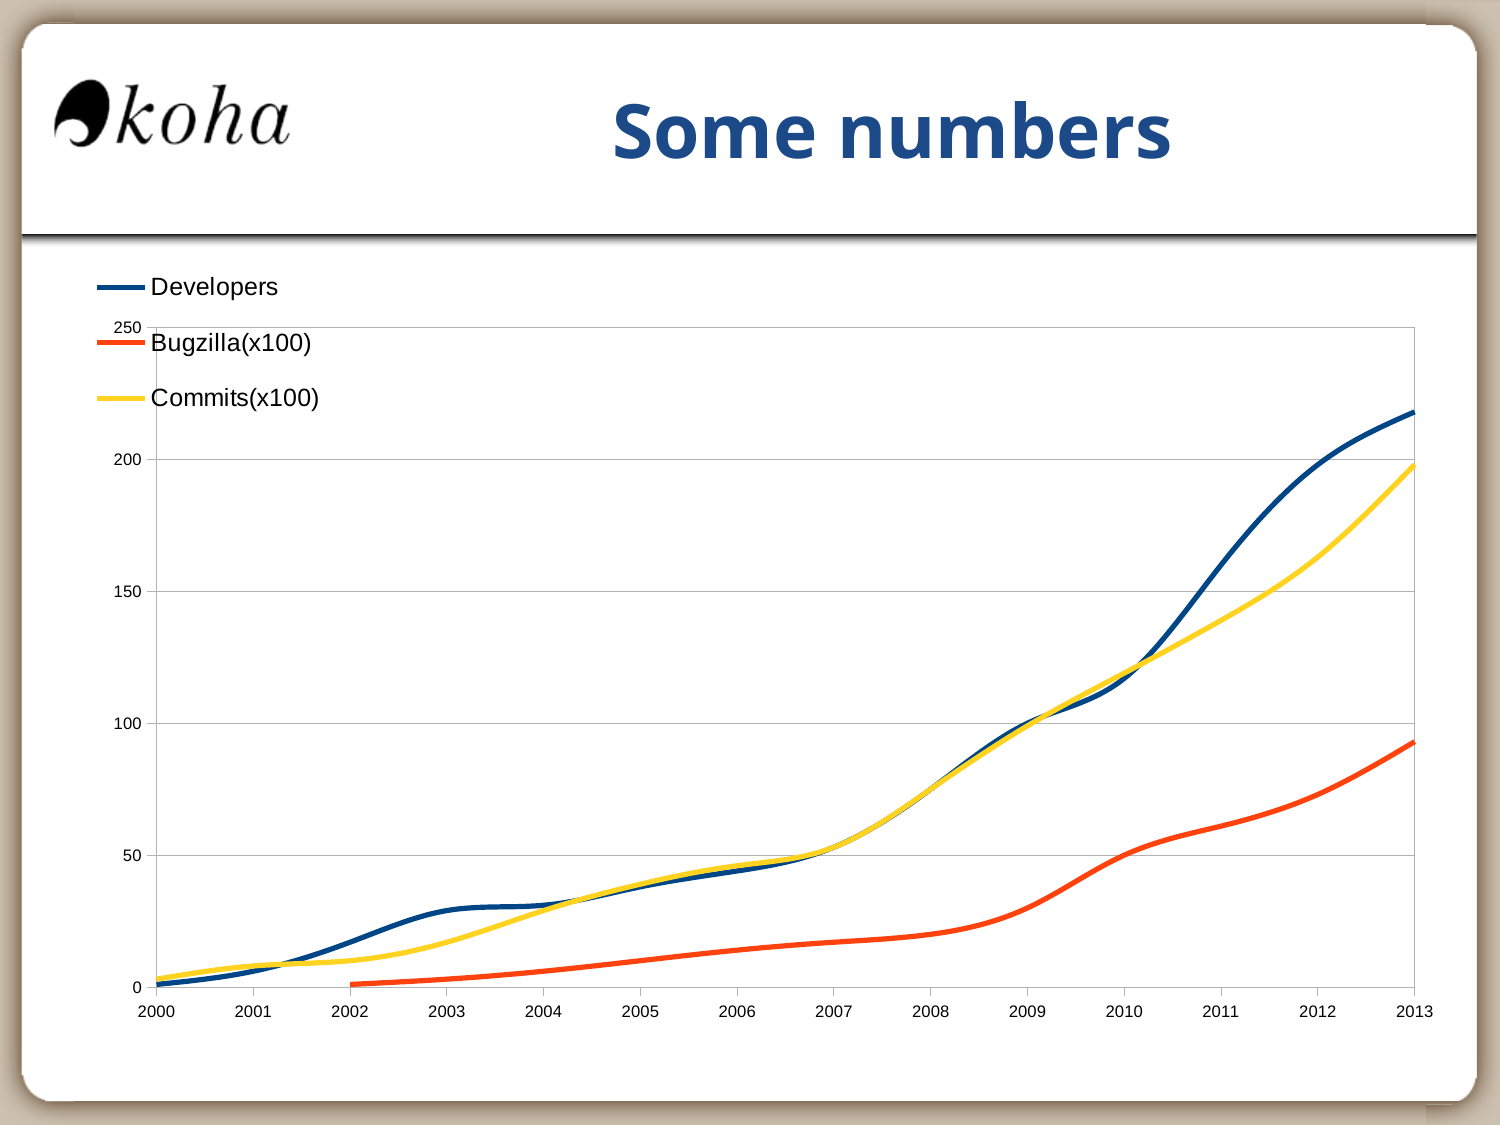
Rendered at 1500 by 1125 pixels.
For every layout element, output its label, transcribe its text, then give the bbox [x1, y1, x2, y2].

picture [0, 0, 1500, 1125]
chart [59, 244, 1457, 1063]
title Some numbers [315, 0, 1463, 260]
